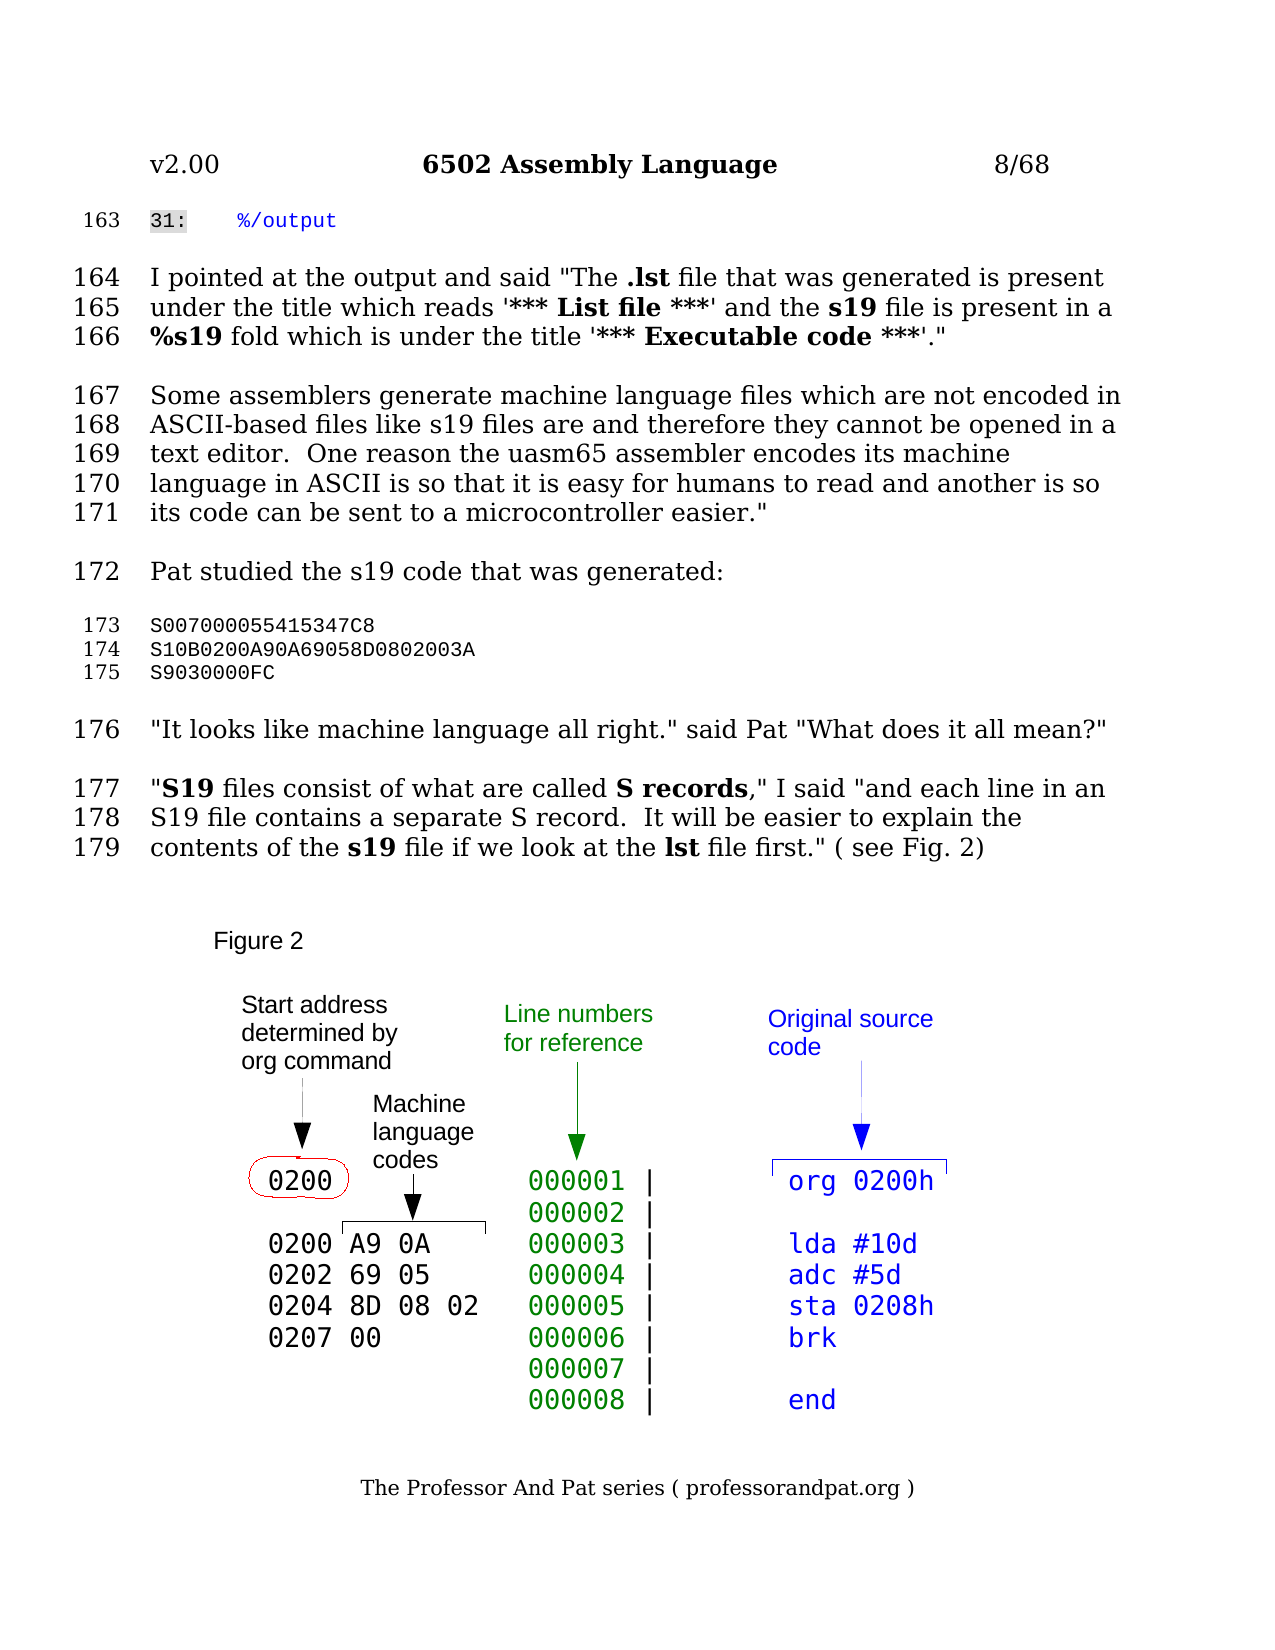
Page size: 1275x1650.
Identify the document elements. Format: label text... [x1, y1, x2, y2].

text Pat studied the s19 code that was generated: [150, 557, 1125, 586]
text "It looks like machine language all right." said Pat "What does it all mean?" [150, 715, 1125, 744]
text S007000055415347C8 [150, 615, 1125, 639]
text S9030000FC [150, 662, 1125, 686]
text Some assemblers generate machine language files which are not encoded in ASCII-based files like s19 files are and therefore they cannot be opened in a text editor. One reason the uasm65 assembler encodes its machine language in ASCII is so that it is easy for humans to read and another is so its code can be sent to a microcontroller easier." [150, 381, 1125, 527]
text S10B0200A90A69058D0802003A [150, 639, 1125, 662]
text "S19 files consist of what are called S records," I said "and each line in an S19 file contains a separate S record. It will be easier to explain the contents of the s19 file if we look at the lst file first." ( see Fig. 2) [150, 774, 1125, 862]
text 31: %/output [150, 210, 1125, 233]
text I pointed at the output and said "The .lst file that was generated is present under the title which reads '*** List file ***' and the s19 file is present in a %s19 fold which is under the title '*** Executable code ***'." [150, 263, 1125, 352]
